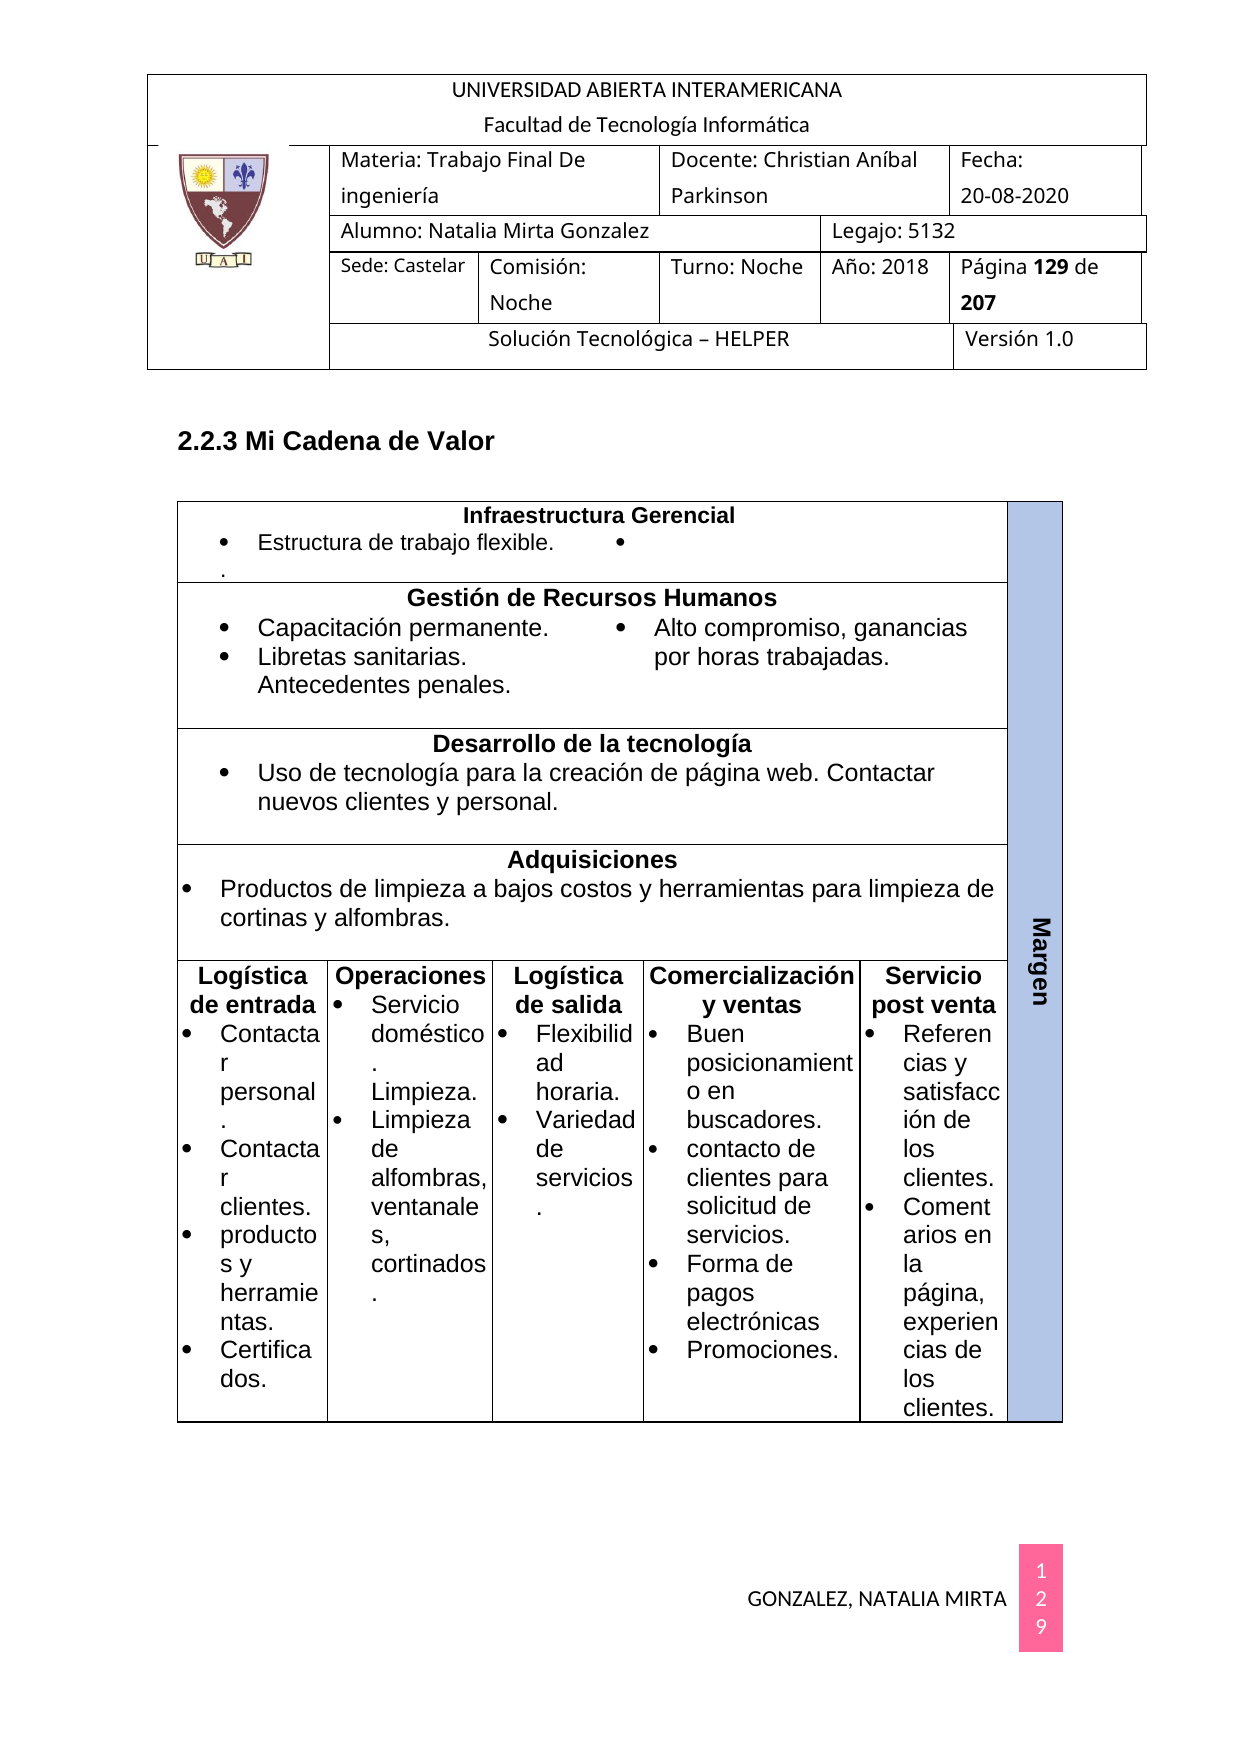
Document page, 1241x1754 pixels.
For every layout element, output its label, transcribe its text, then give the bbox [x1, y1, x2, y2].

subtitle 2.2.3 Mi Cadena de Valor [177, 425, 1063, 456]
table_cell Servicio post venta Referencias y satisfacción de los clientes. Comentarios en la página, experiencias de los clientes. [861, 961, 1007, 1421]
table_cell Logística de entrada Contactar personal. Contactar clientes. productos y herramientas. Certificados. [178, 961, 327, 1421]
table_cell Capacitación permanente. Libretas sanitarias. Antecedentes penales. [178, 612, 574, 728]
table_cell Operaciones Servicio doméstico. Limpieza. Limpieza de alfombras, ventanales, cortinados. [328, 961, 492, 1421]
table_cell Alto compromiso, ganancias por horas trabajadas. [574, 612, 1007, 728]
table_cell Estructura de trabajo flexible. . [178, 528, 574, 582]
table_cell Comercialización y ventas Buen posicionamiento en buscadores. contacto de clientes para solicitud de servicios. Forma de pagos electrónicas Promociones. [644, 961, 859, 1421]
table_cell Adquisiciones Productos de limpieza a bajos costos y herramientas para limpieza de cortinas y alfombras. [178, 845, 1007, 960]
table_header Infraestructura Gerencial [178, 502, 1007, 528]
table_cell [574, 528, 1007, 582]
table_cell Desarrollo de la tecnología Uso de tecnología para la creación de página web. Contactar nuevos clientes y personal. [178, 729, 1007, 844]
table_cell Logística de salida Flexibilidad horaria. Variedad de servicios. [493, 961, 643, 1421]
table_header Margen [1008, 502, 1062, 1421]
table_cell Gestión de Recursos Humanos [178, 583, 1007, 612]
